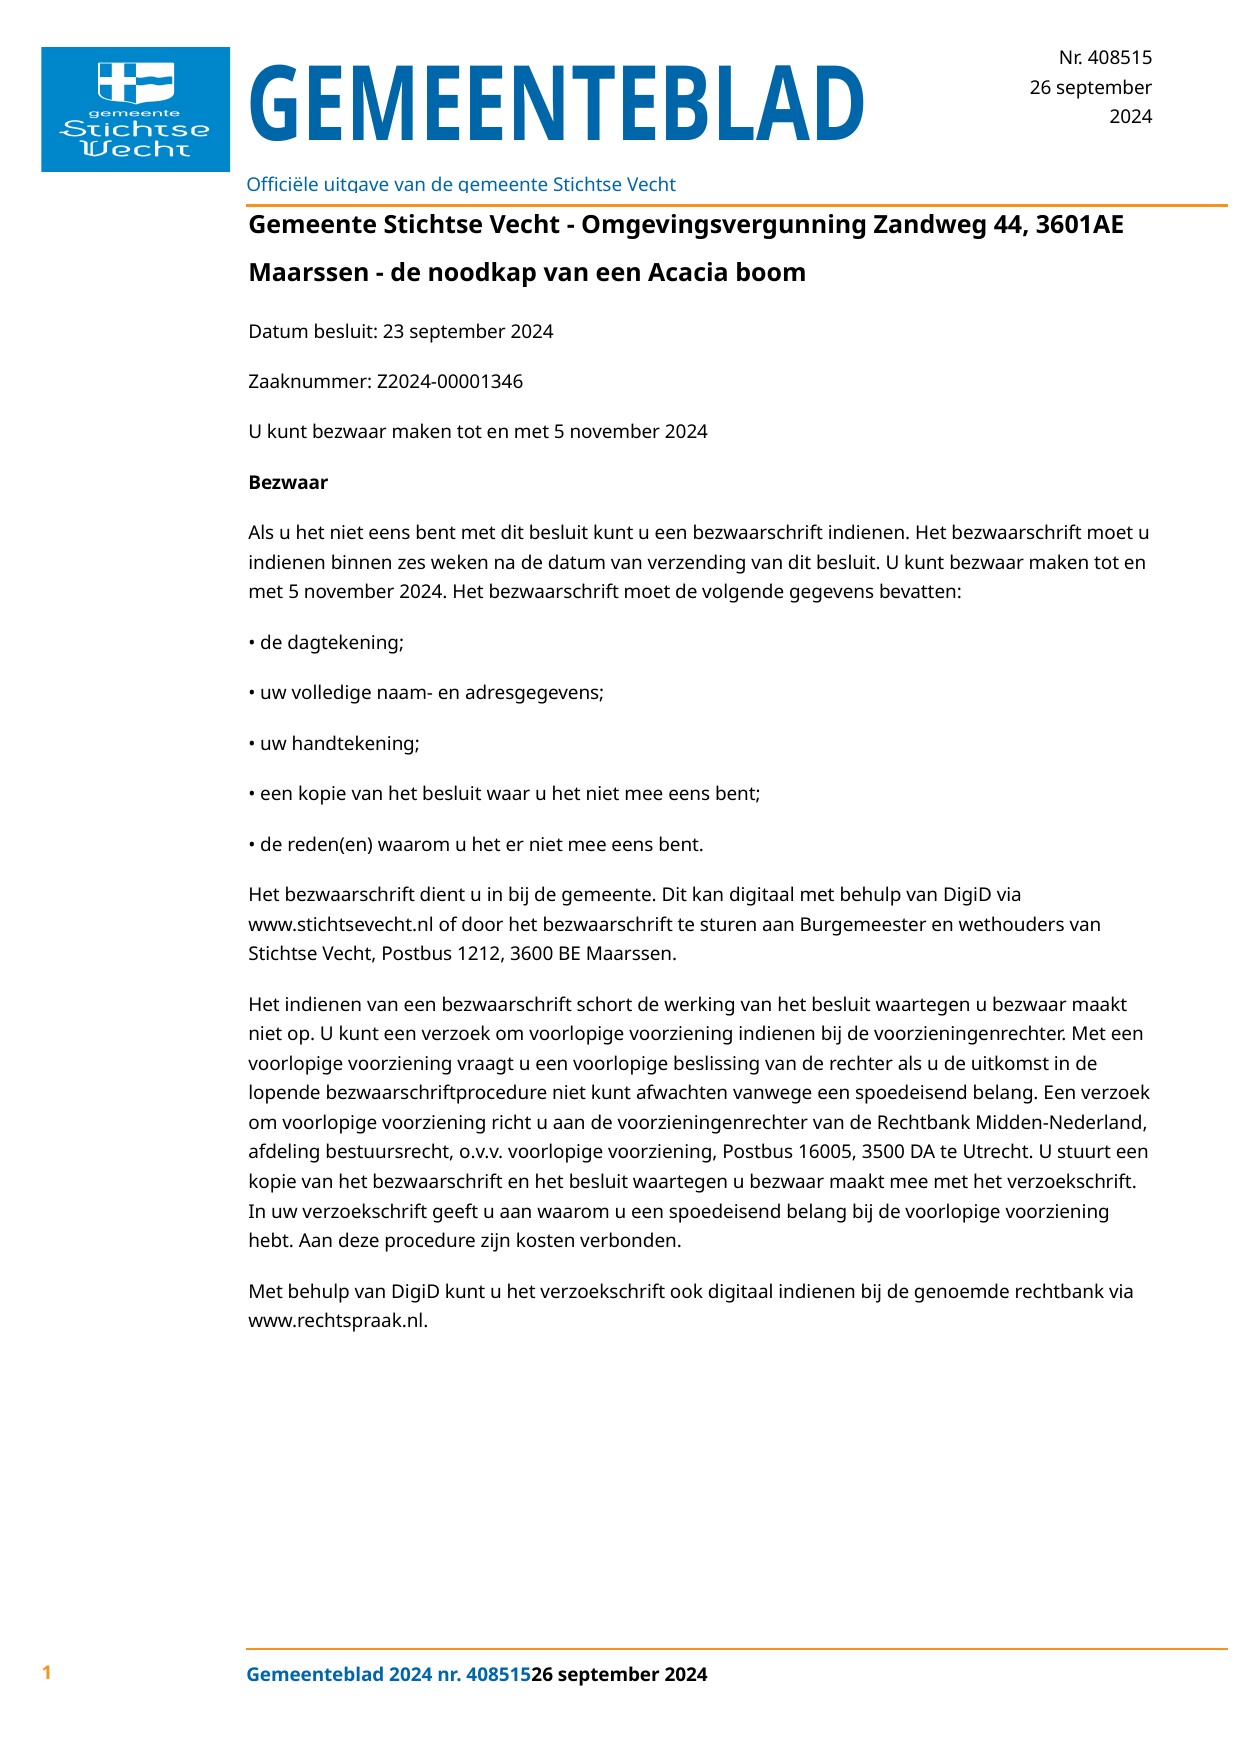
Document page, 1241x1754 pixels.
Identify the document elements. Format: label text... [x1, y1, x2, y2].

text Zaaknummer: Z2024-00001346 [248, 368, 1152, 394]
text Bezwaar [248, 469, 1152, 495]
text Gemeente Stichtse Vecht - Omgevingsvergunning Zandweg 44, 3601AE Maarssen - de noodkap van een Acacia boom [248, 207, 1152, 288]
text • een kopie van het besluit waar u het niet mee eens bent; [248, 780, 1152, 806]
text U kunt bezwaar maken tot en met 5 november 2024 [248, 419, 1152, 444]
text Datum besluit: 23 september 2024 [248, 318, 1152, 344]
text Als u het niet eens bent met dit besluit kunt u een bezwaarschrift indienen. Het bezwaarschrift moet u indienen binnen zes weken na de datum van verzending van dit besluit. U kunt bezwaar maken tot en met 5 november 2024. Het bezwaarschrift moet de volgende gegevens bevatten: [248, 519, 1152, 604]
picture [99, 63, 135, 101]
text Het bezwaarschrift dient u in bij de gemeente. Dit kan digitaal met behulp van DigiD via www.stichtsevecht.nl of door het bezwaarschrift te sturen aan Burgemeester en wethouders van Stichtse Vecht, Postbus 1212, 3600 BE Maarssen. [248, 881, 1152, 966]
text • de reden(en) waarom u het er niet mee eens bent. [248, 831, 1152, 857]
text • de dagtekening; [248, 629, 1152, 655]
text Het indienen van een bezwaarschrift schort de werking van het besluit waartegen u bezwaar maakt niet op. U kunt een verzoek om voorlopige voorziening indienen bij de voorzieningenrechter. Met een voorlopige voorziening vraagt u een voorlopige beslissing van de rechter als u de uitkomst in de lopende bezwaarschriftprocedure niet kunt afwachten vanwege een spoedeisend belang. Een verzoek om voorlopige voorziening richt u aan de voorzieningenrechter van de Rechtbank Midden-Nederland, afdeling bestuursrecht, o.v.v. voorlopige voorziening, Postbus 16005, 3500 DA te Utrecht. U stuurt een kopie van het bezwaarschrift en het besluit waartegen u bezwaar maakt mee met het verzoekschrift. In uw verzoekschrift geeft u aan waarom u een spoedeisend belang bij de voorlopige voorziening hebt. Aan deze procedure zijn kosten verbonden. [248, 991, 1152, 1253]
text • uw handtekening; [248, 730, 1152, 756]
picture [137, 63, 174, 103]
text Met behulp van DigiD kunt u het verzoekschrift ook digitaal indienen bij de genoemde rechtbank via www.rechtspraak.nl. [248, 1278, 1152, 1333]
text • uw volledige naam- en adresgegevens; [248, 679, 1152, 705]
